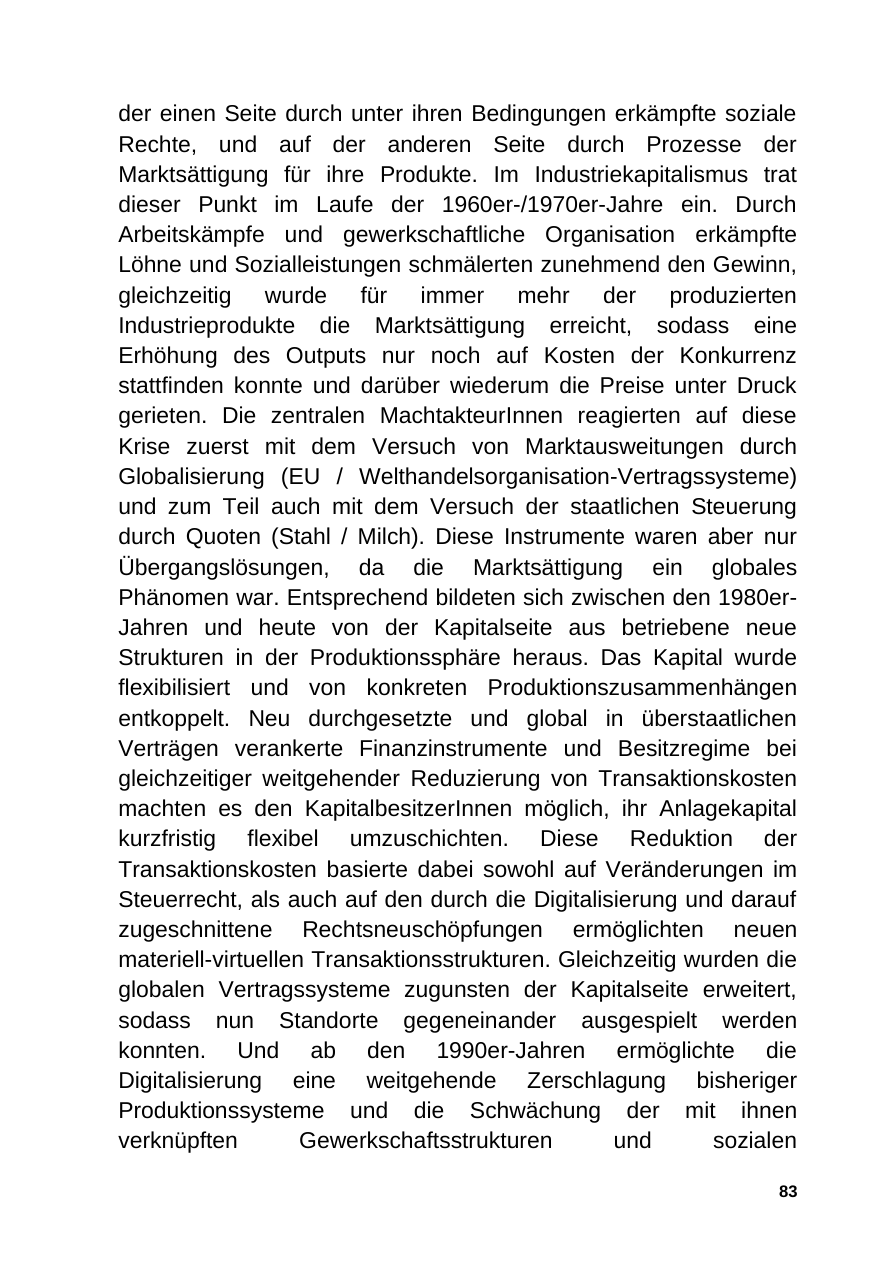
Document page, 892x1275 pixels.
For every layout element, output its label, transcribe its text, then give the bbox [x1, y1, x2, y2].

text der einen Seite durch unter ihren Bedingungen erkämpfte soziale Rechte, und auf der anderen Seite durch Prozesse der Marktsättigung für ihre Produkte. Im Industriekapitalismus trat dieser Punkt im Laufe der 1960er-/1970er-Jahre ein. Durch Arbeitskämpfe und gewerkschaftliche Organisation erkämpfte Löhne und Sozialleistungen schmälerten zunehmend den Gewinn, gleichzeitig wurde für immer mehr der produzierten Industrieprodukte die Marktsättigung erreicht, sodass eine Erhöhung des Outputs nur noch auf Kosten der Konkurrenz stattfinden konnte und darüber wiederum die Preise unter Druck gerieten. Die zentralen MachtakteurInnen reagierten auf diese Krise zuerst mit dem Versuch von Marktausweitungen durch Globalisierung (EU / Welthandelsorganisation-Vertragssysteme) und zum Teil auch mit dem Versuch der staatlichen Steuerung durch Quoten (Stahl / Milch). Diese Instrumente waren aber nur Übergangslösungen, da die Marktsättigung ein globales Phänomen war. Entsprechend bildeten sich zwischen den 1980er-Jahren und heute von der Kapitalseite aus betriebene neue Strukturen in der Produktionssphäre heraus. Das Kapital wurde flexibilisiert und von konkreten Produktionszusammenhängen entkoppelt. Neu durchgesetzte und global in überstaatlichen Verträgen verankerte Finanzinstrumente und Besitzregime bei gleichzeitiger weitgehender Reduzierung von Transaktionskosten machten es den KapitalbesitzerInnen möglich, ihr Anlagekapital kurzfristig flexibel umzuschichten. Diese Reduktion der Transaktionskosten basierte dabei sowohl auf Veränderungen im Steuerrecht, als auch auf den durch die Digitalisierung und darauf zugeschnittene Rechtsneuschöpfungen ermöglichten neuen materiell-virtuellen Transaktionsstrukturen. Gleichzeitig wurden die globalen Vertragssysteme zugunsten der Kapitalseite erweitert, sodass nun Standorte gegeneinander ausgespielt werden konnten. Und ab den 1990er-Jahren ermöglichte die Digitalisierung eine weitgehende Zerschlagung bisheriger Produktionssysteme und die Schwächung der mit ihnen verknüpften Gewerkschaftsstrukturen und sozialen [118, 100, 797, 1154]
